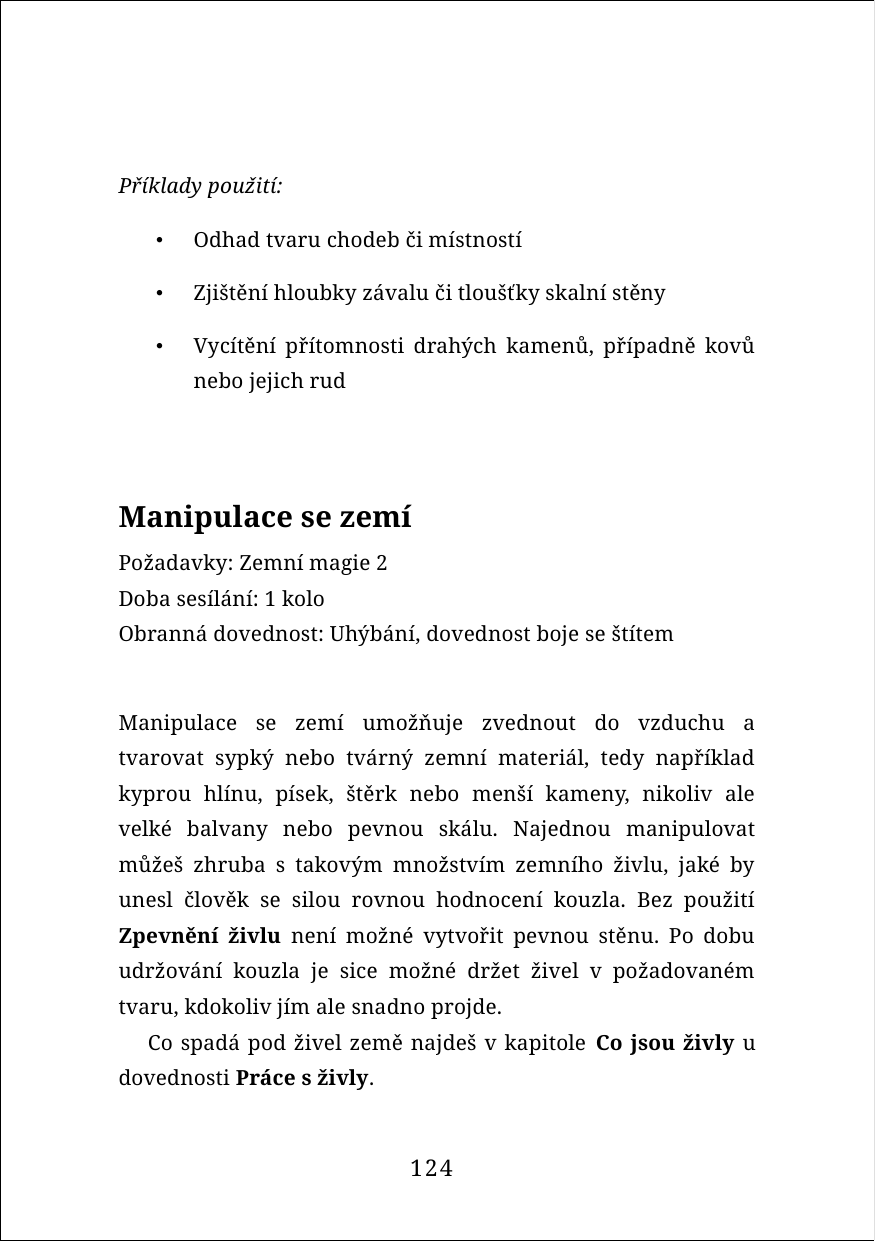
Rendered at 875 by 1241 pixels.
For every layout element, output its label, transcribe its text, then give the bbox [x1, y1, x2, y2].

text Manipulace se zemí umožňuje zvednout do vzduchu a tvarovat sypký nebo tvárný zemní materiál, tedy například kyprou hlínu, písek, štěrk nebo menší kameny, nikoliv ale velké balvany nebo pevnou skálu. Najednou manipulovat můžeš zhruba s takovým množstvím zemního živlu, jaké by unesl člověk se silou rovnou hodnocení kouzla. Bez použití Zpevnění živlu není možné vytvořit pevnou stěnu. Po dobu udržování kouzla je sice možné držet živel v požadovaném tvaru, kdokoliv jím ale snadno projde. Co spadá pod živel země najdeš v kapitole Co jsou živly u dovednosti Práce s živly. [118, 708, 756, 1092]
list Odhad tvaru chodeb či místností [156, 225, 756, 253]
subtitle Manipulace se zemí [118, 497, 756, 536]
list Vycítění přítomnosti drahých kamenů, případně kovů nebo jejich rud [156, 331, 756, 395]
text Příklady použití: [118, 171, 756, 200]
text Požadavky: Zemní magie 2 Doba sesílání: 1 kolo Obranná dovednost: Uhýbání, dovednost boje se štítem [118, 548, 756, 683]
list Zjištění hloubky závalu či tloušťky skalní stěny [156, 278, 756, 306]
